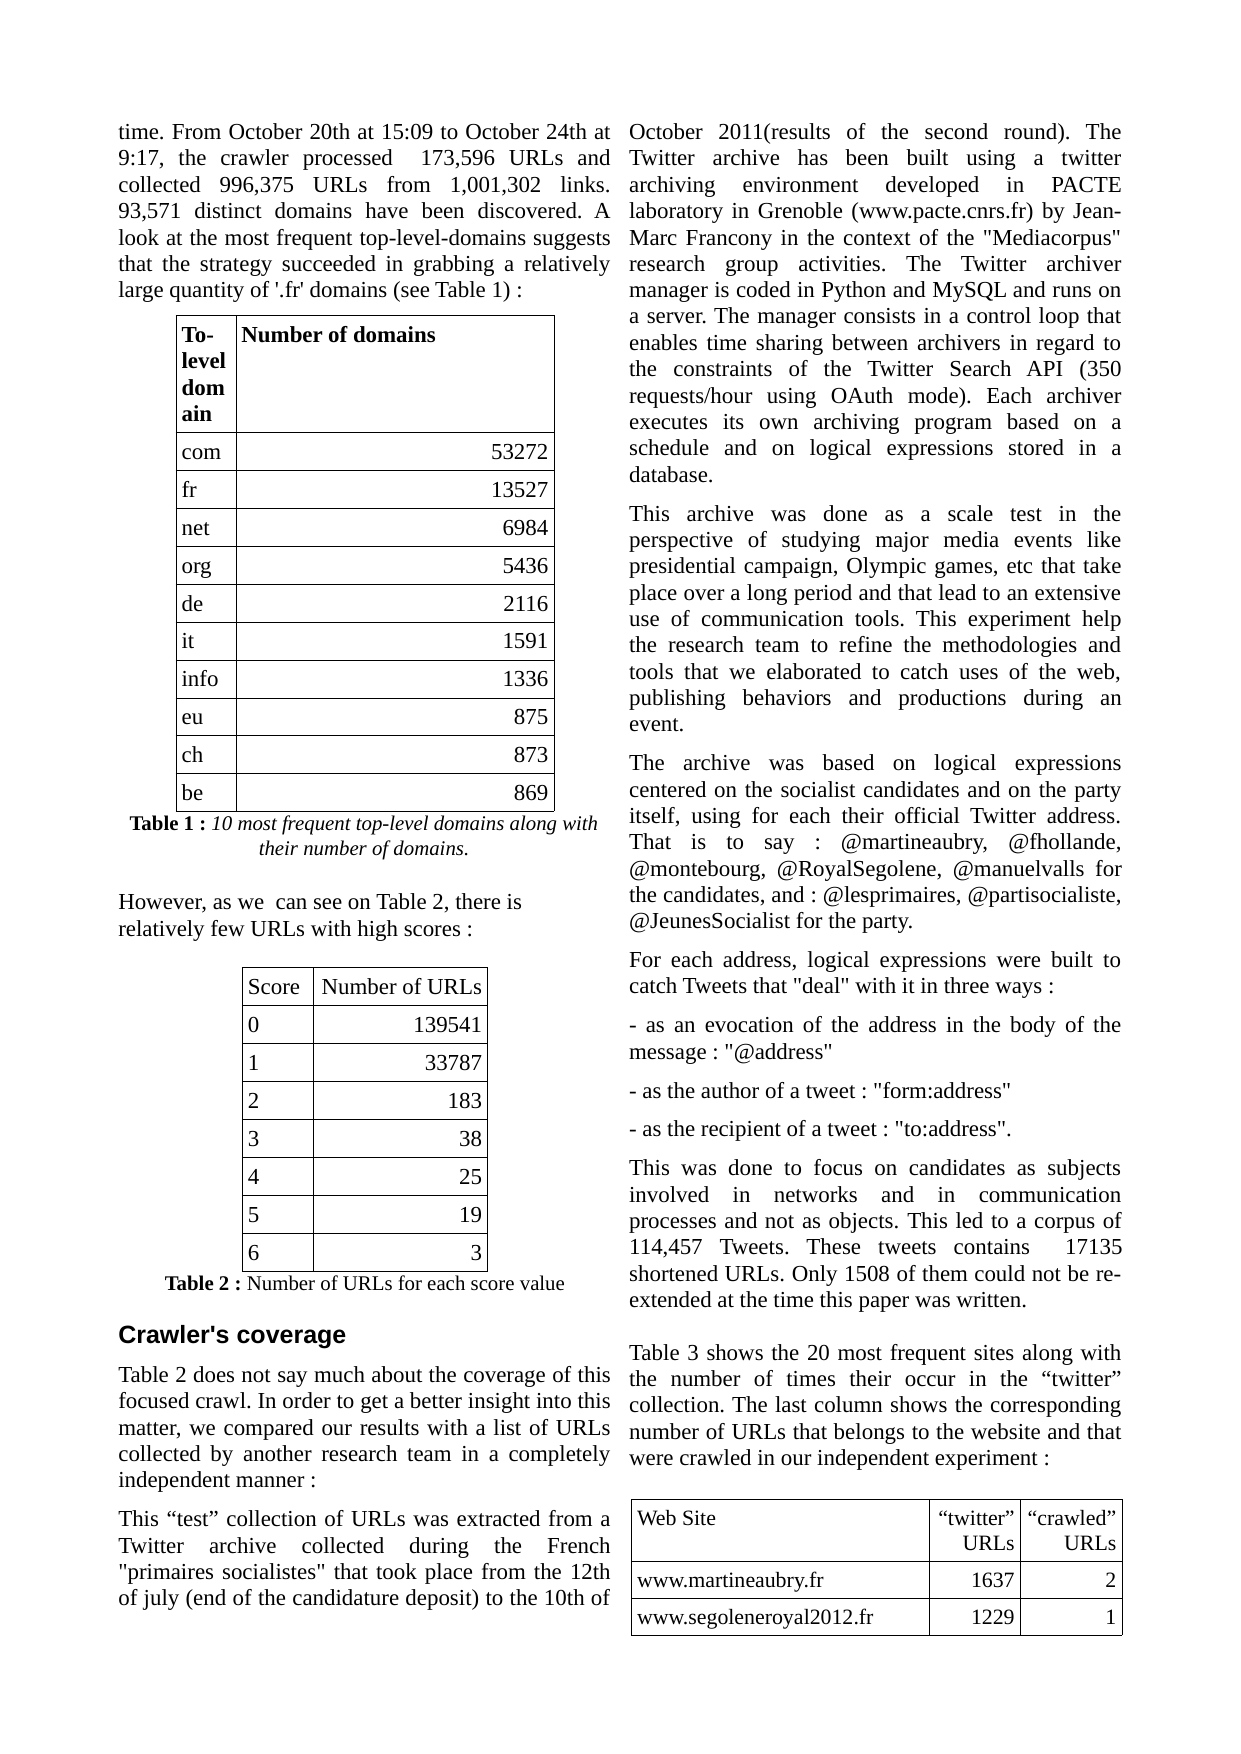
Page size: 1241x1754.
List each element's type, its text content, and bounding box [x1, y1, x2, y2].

text time. From October 20th at 15:09 to October 24th at 9:17, the crawler processed 173,596 URLs and collected 996,375 URLs from 1,001,302 links. 93,571 distinct domains have been discovered. A look at the most frequent top-level-domains suggests that the strategy succeeded in grabbing a relatively large quantity of '.fr' domains (see Table 1) : [118, 118, 611, 303]
table_cell 875 [237, 699, 554, 735]
table_cell 1637 [930, 1562, 1020, 1598]
table_header Score [243, 968, 313, 1005]
table_cell 0 [243, 1006, 313, 1043]
table_cell 6984 [237, 509, 554, 546]
text This was done to focus on candidates as subjects involved in networks and in communication processes and not as objects. This led to a corpus of 114,457 Tweets. These tweets contains 17135 shortened URLs. Only 1508 of them could not be re-extended at the time this paper was written. [629, 1154, 1122, 1312]
subtitle Crawler's coverage [118, 1320, 611, 1348]
text However, as we can see on Table 2, there is relatively few URLs with high scores : [118, 888, 611, 941]
text Table 2 does not say much about the coverage of this focused crawl. In order to get a better insight into this matter, we compared our results with a list of URLs collected by another research team in a completely independent manner : [118, 1361, 611, 1493]
table_cell net [177, 509, 236, 546]
table_cell www.martineaubry.fr [632, 1562, 929, 1598]
table_cell 1229 [930, 1599, 1020, 1635]
text - as the recipient of a tweet : "to:address". [629, 1116, 1122, 1142]
table_cell 25 [314, 1158, 487, 1195]
table_cell 2 [1021, 1562, 1122, 1598]
table_cell 1 [243, 1044, 313, 1081]
table_header “crawled” URLs [1021, 1500, 1122, 1561]
table_cell com [177, 433, 236, 470]
text - as the author of a tweet : "form:address" [629, 1077, 1122, 1103]
text Table 1 : 10 most frequent top-level domains along with their number of domains. [118, 811, 611, 859]
table_cell 1591 [237, 623, 554, 659]
table_cell be [177, 774, 236, 811]
table_header Number of URLs [314, 968, 487, 1005]
table_cell 38 [314, 1120, 487, 1157]
table_cell 869 [237, 774, 554, 811]
table_cell 6 [243, 1234, 313, 1271]
text October 2011(results of the second round). The Twitter archive has been built using a twitter archiving environment developed in PACTE laboratory in Grenoble (www.pacte.cnrs.fr) by Jean-Marc Francony in the context of the "Mediacorpus" research group activities. The Twitter archiver manager is coded in Python and MySQL and runs on a server. The manager consists in a control loop that enables time sharing between archivers in regard to the constraints of the Twitter Search API (350 requests/hour using OAuth mode). Each archiver executes its own archiving program based on a schedule and on logical expressions stored in a database. [629, 118, 1122, 487]
table_cell 13527 [237, 471, 554, 508]
table_cell 139541 [314, 1006, 487, 1043]
table_cell 873 [237, 736, 554, 773]
table_cell 2116 [237, 585, 554, 622]
table_cell 19 [314, 1196, 487, 1233]
table_header To-level domain [177, 316, 236, 432]
text This “test” collection of URLs was extracted from a Twitter archive collected during the French "primaires socialistes" that took place from the 12th of july (end of the candidature deposit) to the 10th of [118, 1505, 611, 1611]
table_cell www.segoleneroyal2012.fr [632, 1599, 929, 1635]
table_header “twitter” URLs [930, 1500, 1020, 1561]
table_cell 3 [314, 1234, 487, 1271]
table_cell ch [177, 736, 236, 773]
text Table 2 : Number of URLs for each score value [118, 1271, 611, 1295]
table_header Number of domains [237, 316, 554, 432]
text Table 3 shows the 20 most frequent sites along with the number of times their occur in the “twitter” collection. The last column shows the corresponding number of URLs that belongs to the website and that were crawled in our independent experiment : [629, 1339, 1122, 1471]
table_cell 1 [1021, 1599, 1122, 1635]
table_cell 4 [243, 1158, 313, 1195]
table_cell info [177, 661, 236, 697]
table_cell eu [177, 699, 236, 735]
table_cell 5436 [237, 547, 554, 584]
table_cell de [177, 585, 236, 622]
table_cell 53272 [237, 433, 554, 470]
table_cell org [177, 547, 236, 584]
text - as an evocation of the address in the body of the message : "@address" [629, 1011, 1122, 1064]
table_cell 3 [243, 1120, 313, 1157]
table_cell fr [177, 471, 236, 508]
table_cell 2 [243, 1082, 313, 1119]
text For each address, logical expressions were built to catch Tweets that "deal" with it in three ways : [629, 946, 1122, 999]
text The archive was based on logical expressions centered on the socialist candidates and on the party itself, using for each their official Twitter address. That is to say : @martineaubry, @fhollande, @montebourg, @RoyalSegolene, @manuelvalls for the candidates, and : @lesprimaires, @partisocialiste, @JeunesSocialist for the party. [629, 749, 1122, 934]
table_cell 1336 [237, 661, 554, 697]
table_cell 33787 [314, 1044, 487, 1081]
table_cell 5 [243, 1196, 313, 1233]
table_cell it [177, 623, 236, 659]
table_header Web Site [632, 1500, 929, 1561]
text This archive was done as a scale test in the perspective of studying major media events like presidential campaign, Olympic games, etc that take place over a long period and that lead to an extensive use of communication tools. This experiment help the research team to refine the methodologies and tools that we elaborated to catch uses of the web, publishing behaviors and productions during an event. [629, 499, 1122, 737]
table_cell 183 [314, 1082, 487, 1119]
